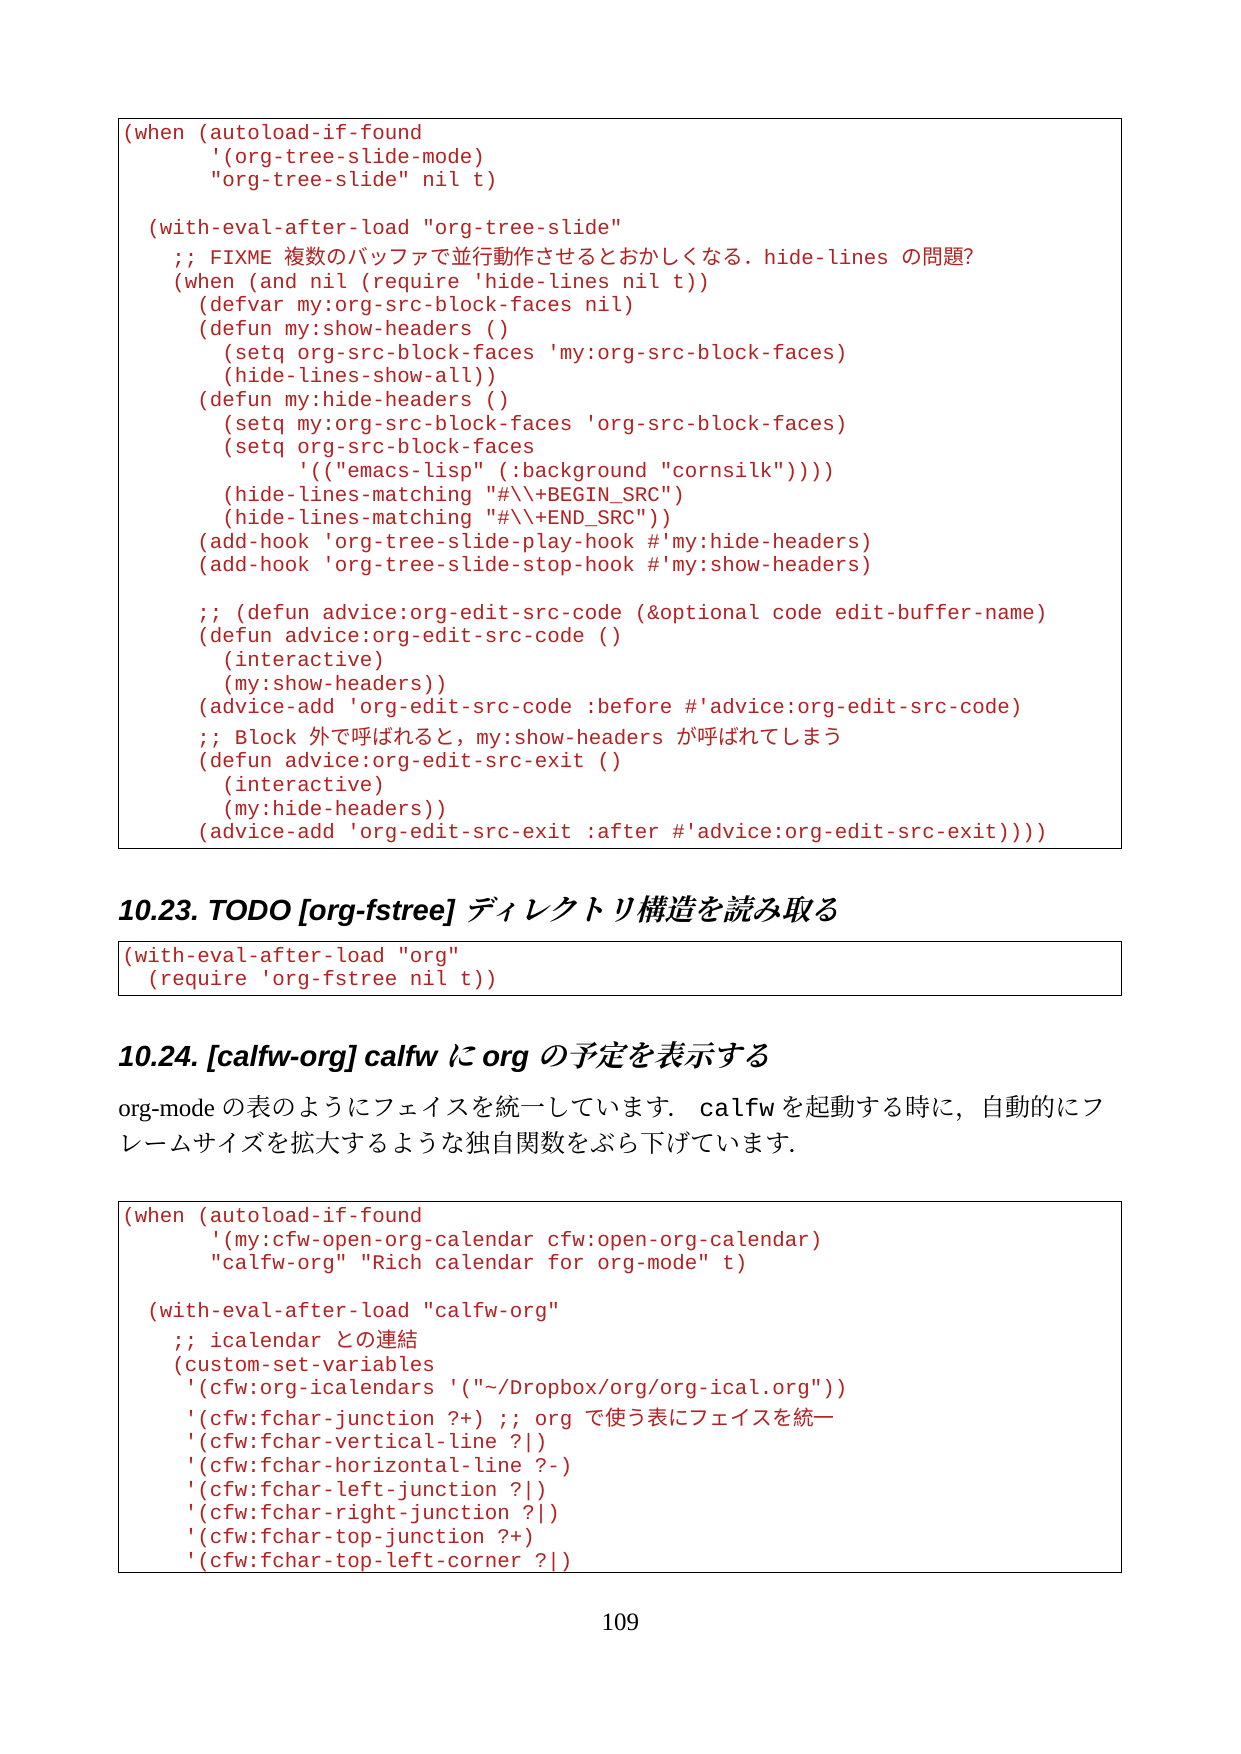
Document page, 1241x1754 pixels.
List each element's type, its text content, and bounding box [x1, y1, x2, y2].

text (defun my:hide-headers () [119, 385, 1121, 409]
text (add-hook 'org-tree-slide-stop-hook #'my:show-headers) [119, 551, 1121, 574]
text '(cfw:fchar-junction ?+) ;; org で使う表にフェイスを統一 [119, 1397, 1121, 1427]
subtitle TODO [org-fstree] ディレクトリ構造を読み取る [118, 886, 1122, 928]
text ;; Block 外で呼ばれると，my:show-headers が呼ばれてしまう [119, 716, 1121, 746]
text ;; icalendar との連結 [119, 1319, 1121, 1350]
text (advice-add 'org-edit-src-exit :after #'advice:org-edit-src-exit)))) [119, 817, 1121, 848]
text (require 'org-fstree nil t)) [119, 964, 1121, 995]
text '(cfw:fchar-vertical-line ?|) [119, 1427, 1121, 1451]
text (interactive) [119, 770, 1121, 794]
text (defun advice:org-edit-src-code () [119, 621, 1121, 645]
text '(("emacs-lisp" (:background "cornsilk")))) [119, 456, 1121, 479]
text (add-hook 'org-tree-slide-play-hook #'my:hide-headers) [119, 527, 1121, 551]
text (when (autoload-if-found [119, 1202, 1121, 1225]
text (interactive) [119, 645, 1121, 669]
subtitle [calfw-org] calfw に org の予定を表示する [118, 1033, 1122, 1075]
text (setq my:org-src-block-faces 'org-src-block-faces) [119, 409, 1121, 432]
text '(cfw:fchar-top-junction ?+) [119, 1522, 1121, 1546]
text "calfw-org" "Rich calendar for org-mode" t) [119, 1248, 1121, 1272]
text '(cfw:fchar-top-left-corner ?|) [119, 1546, 1121, 1572]
text '(cfw:org-icalendars '("~/Dropbox/org/org-ical.org")) [119, 1373, 1121, 1397]
text (with-eval-after-load "calfw-org" [119, 1296, 1121, 1319]
text (with-eval-after-load "org" [119, 942, 1121, 964]
text org-mode の表のようにフェイスを統一しています． calfw を起動する時に，自動的にフレームサイズを拡大するような独自関数をぶら下げています． [118, 1088, 1122, 1189]
text (when (autoload-if-found [119, 119, 1121, 142]
text (defun my:show-headers () [119, 314, 1121, 338]
text (with-eval-after-load "org-tree-slide" [119, 213, 1121, 236]
text (setq org-src-block-faces 'my:org-src-block-faces) [119, 338, 1121, 361]
text (custom-set-variables [119, 1350, 1121, 1373]
text (defun advice:org-edit-src-exit () [119, 746, 1121, 770]
text (hide-lines-matching "#\\+END_SRC")) [119, 503, 1121, 527]
text ;; FIXME 複数のバッファで並行動作させるとおかしくなる．hide-lines の問題？ [119, 236, 1121, 267]
text ;; (defun advice:org-edit-src-code (&optional code edit-buffer-name) [119, 598, 1121, 621]
text (my:hide-headers)) [119, 794, 1121, 817]
text (hide-lines-show-all)) [119, 361, 1121, 385]
text '(org-tree-slide-mode) [119, 142, 1121, 165]
text (when (and nil (require 'hide-lines nil t)) [119, 267, 1121, 290]
text "org-tree-slide" nil t) [119, 165, 1121, 189]
text '(my:cfw-open-org-calendar cfw:open-org-calendar) [119, 1225, 1121, 1248]
text (setq org-src-block-faces [119, 432, 1121, 456]
text (my:show-headers)) [119, 669, 1121, 692]
text (advice-add 'org-edit-src-code :before #'advice:org-edit-src-code) [119, 692, 1121, 716]
text (defvar my:org-src-block-faces nil) [119, 290, 1121, 314]
text '(cfw:fchar-left-junction ?|) [119, 1475, 1121, 1498]
text '(cfw:fchar-horizontal-line ?-) [119, 1451, 1121, 1475]
text (hide-lines-matching "#\\+BEGIN_SRC") [119, 479, 1121, 503]
text '(cfw:fchar-right-junction ?|) [119, 1498, 1121, 1522]
